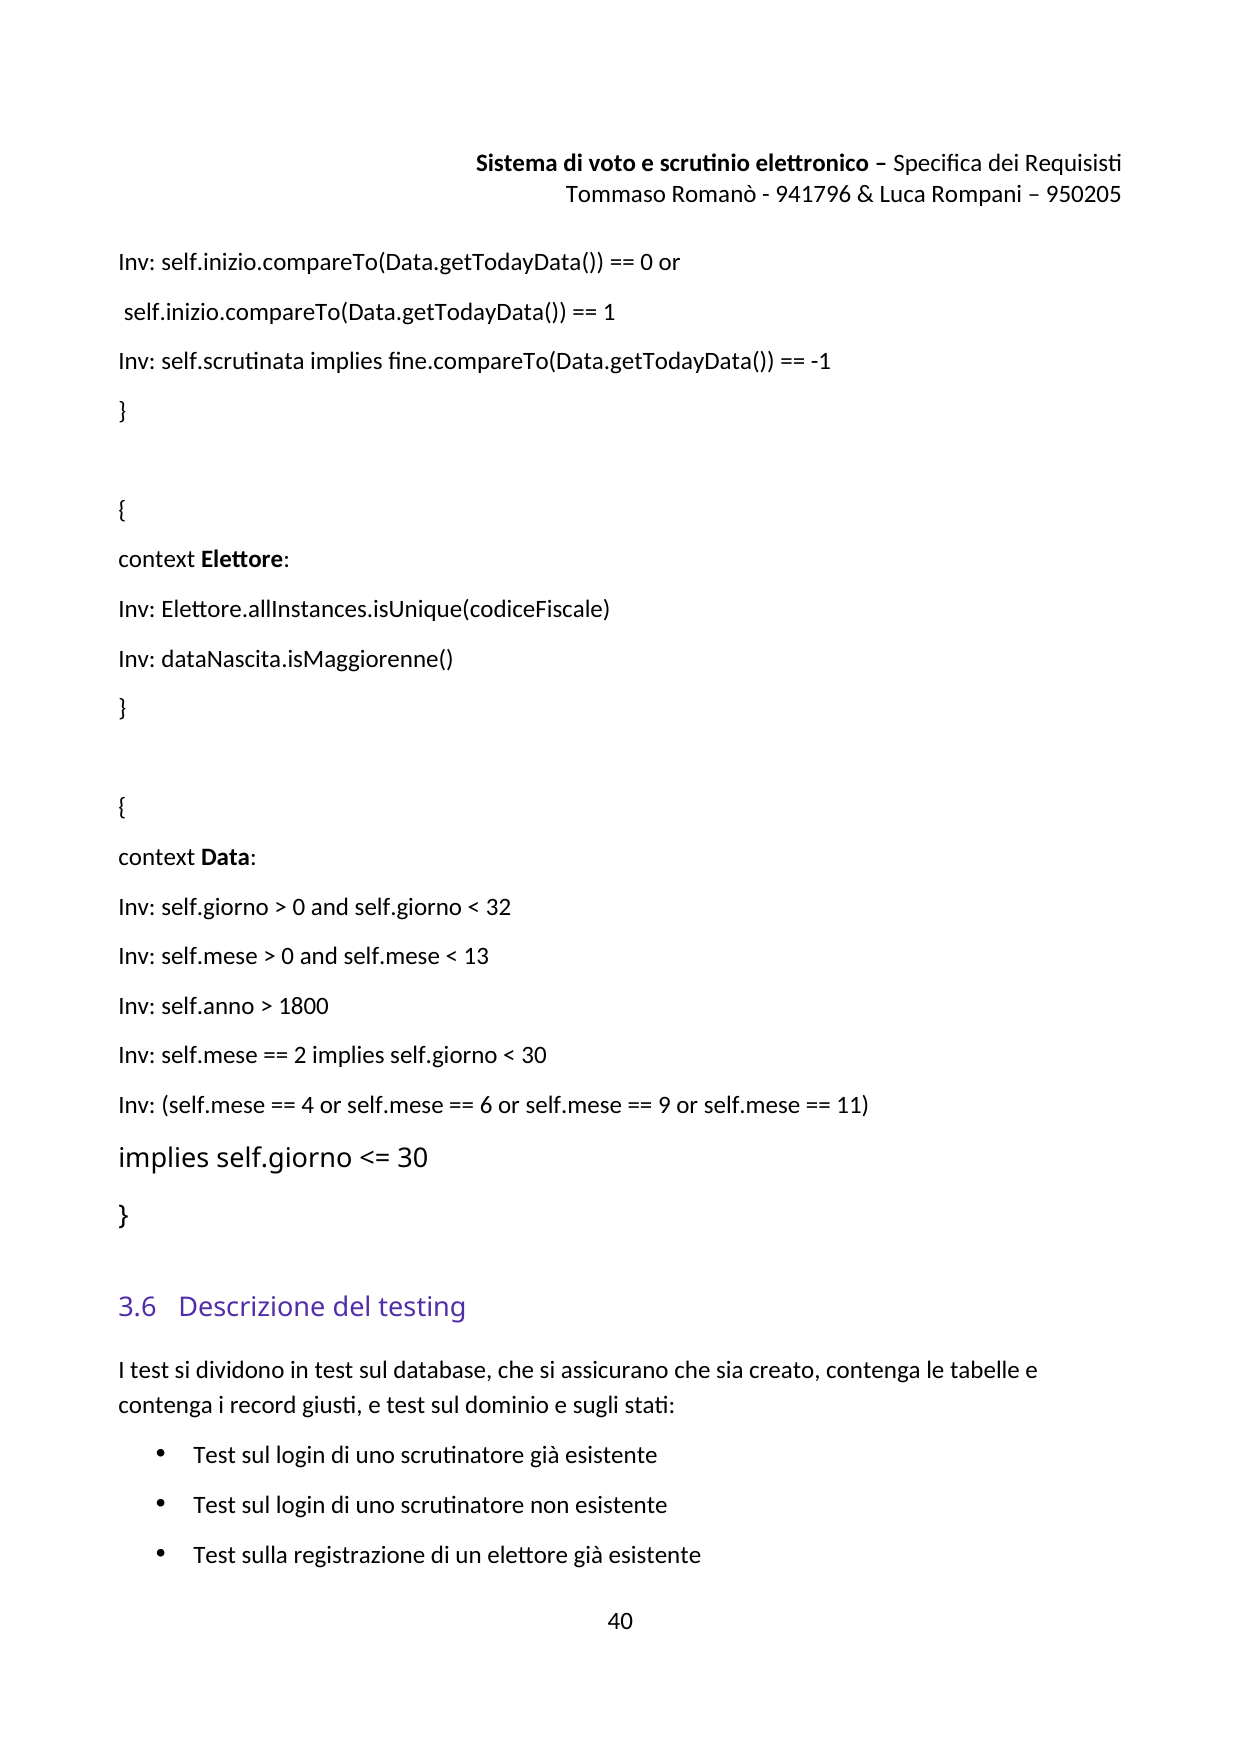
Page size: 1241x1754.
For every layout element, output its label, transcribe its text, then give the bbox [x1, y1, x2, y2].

text } [118, 692, 1122, 723]
text { [118, 792, 1122, 822]
text Inv: self.giorno > 0 and self.giorno < 32 [118, 891, 1122, 921]
text I test si dividono in test sul database, che si assicurano che sia creato, contenga le tabelle e contenga i record giusti, e test sul dominio e sugli stati: [118, 1355, 1122, 1420]
list Test sulla registrazione di un elettore già esistente [156, 1539, 1122, 1569]
text Inv: self.mese > 0 and self.mese < 13 [118, 940, 1122, 971]
text Inv: (self.mese == 4 or self.mese == 6 or self.mese == 9 or self.mese == 11) [118, 1089, 1122, 1119]
text self.inizio.compareTo(Data.getTodayData()) == 1 [118, 296, 1122, 326]
list Test sul login di uno scrutinatore già esistente [156, 1439, 1122, 1470]
text Inv: self.mese == 2 implies self.giorno < 30 [118, 1039, 1122, 1070]
text Inv: dataNascita.isMaggiorenne() [118, 643, 1122, 673]
text implies self.giorno <= 30 [118, 1139, 1122, 1176]
subtitle Descrizione del testing [118, 1287, 1122, 1324]
text Inv: self.inizio.compareTo(Data.getTodayData()) == 0 or [118, 246, 1122, 277]
text context Elettore: [118, 544, 1122, 574]
text { [118, 494, 1122, 524]
list Test sul login di uno scrutinatore non esistente [156, 1489, 1122, 1520]
text Inv: Elettore.allInstances.isUnique(codiceFiscale) [118, 593, 1122, 624]
text } [118, 1196, 1122, 1232]
text Inv: self.anno > 1800 [118, 990, 1122, 1020]
text context Data: [118, 841, 1122, 872]
text } [118, 395, 1122, 425]
text Inv: self.scrutinata implies fine.compareTo(Data.getTodayData()) == -1 [118, 345, 1122, 376]
